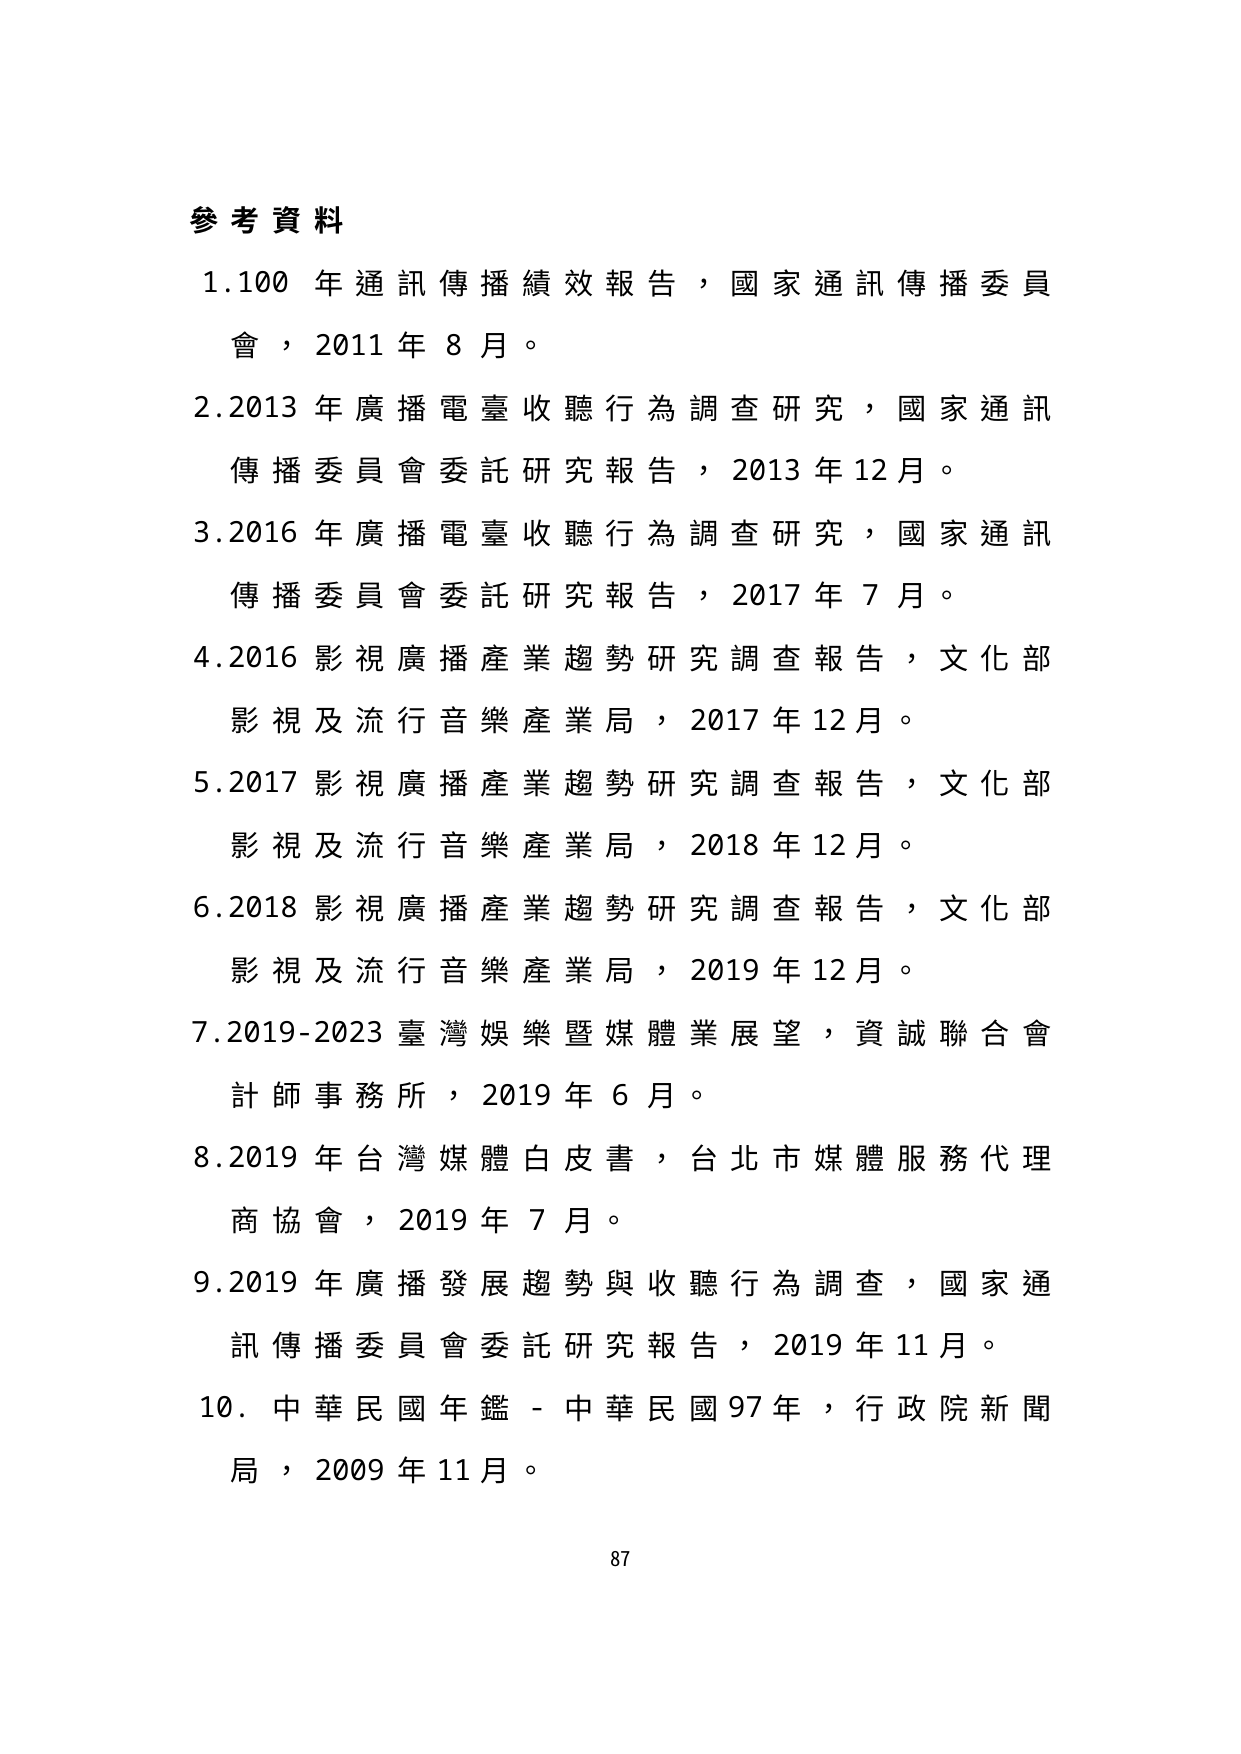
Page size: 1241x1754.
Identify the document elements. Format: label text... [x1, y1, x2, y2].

text 5.2017影視廣播產業趨勢研究調查報告，文化部影視及流行音樂產業局，2018年12月。 [183, 740, 1058, 865]
text 8.2019年台灣媒體白皮書，台北市媒體服務代理商協會，2019年7月。 [183, 1115, 1058, 1240]
text 10.中華民國年鑑-中華民國97年，行政院新聞局，2009年11月。 [183, 1365, 1058, 1490]
text 6.2018影視廣播產業趨勢研究調查報告，文化部影視及流行音樂產業局，2019年12月。 [183, 865, 1058, 990]
text 3.2016年廣播電臺收聽行為調查研究，國家通訊傳播委員會委託研究報告，2017年7月。 [183, 490, 1058, 615]
text 4.2016影視廣播產業趨勢研究調查報告，文化部影視及流行音樂產業局，2017年12月。 [183, 615, 1058, 740]
text 9.2019年廣播發展趨勢與收聽行為調查，國家通訊傳播委員會委託研究報告，2019年11月。 [183, 1240, 1058, 1365]
text 7.2019-2023臺灣娛樂暨媒體業展望，資誠聯合會計師事務所，2019年6月。 [183, 990, 1058, 1115]
text 參考資料 [183, 177, 1058, 240]
text 1.100年通訊傳播績效報告，國家通訊傳播委員會，2011年8月。 [183, 240, 1058, 365]
text 2.2013年廣播電臺收聽行為調查研究，國家通訊傳播委員會委託研究報告，2013年12月。 [183, 365, 1058, 490]
